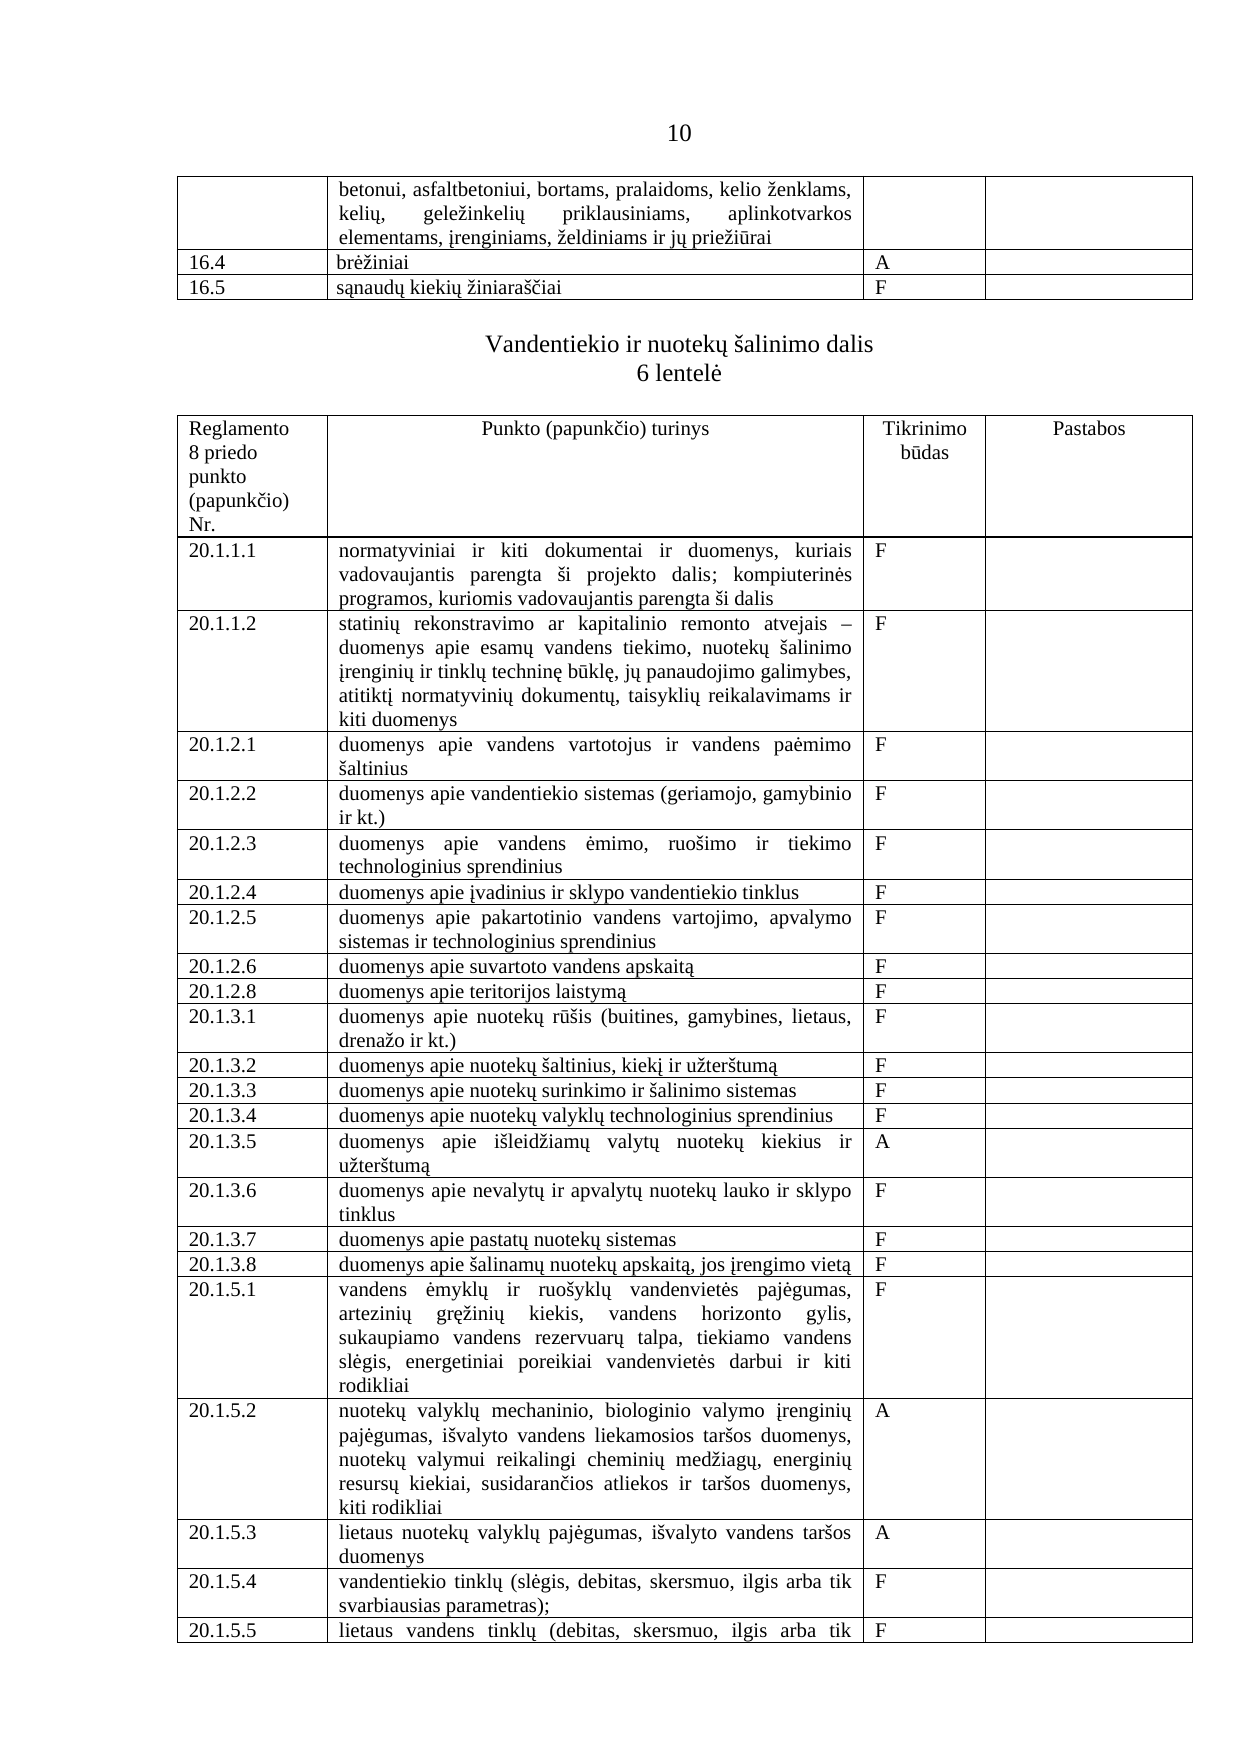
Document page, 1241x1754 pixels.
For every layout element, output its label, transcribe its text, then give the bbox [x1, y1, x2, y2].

table_cell duomenys apie išleidžiamų valytų nuotekų kiekius ir užterštumą [328, 1129, 863, 1177]
table_cell F [864, 1569, 985, 1617]
table_cell vandens ėmyklų ir ruošyklų vandenvietės pajėgumas, artezinių gręžinių kiekis, vandens horizonto gylis, sukaupiamo vandens rezervuarų talpa, tiekiamo vandens slėgis, energetiniai poreikiai vandenvietės darbui ir kiti rodikliai [328, 1277, 863, 1397]
table_cell 20.1.3.3 [178, 1078, 327, 1102]
table_cell 20.1.2.8 [178, 979, 327, 1003]
table_cell [986, 1078, 1192, 1102]
table_cell 20.1.2.3 [178, 830, 327, 878]
table_cell [986, 1252, 1192, 1276]
table_cell F [864, 538, 985, 610]
table_cell [986, 880, 1192, 904]
table_cell [986, 954, 1192, 978]
table_cell duomenys apie nuotekų šaltinius, kiekį ir užterštumą [328, 1053, 863, 1077]
table_cell [986, 732, 1192, 780]
table_cell F [864, 1252, 985, 1276]
table_cell 20.1.2.4 [178, 880, 327, 904]
table_cell A [864, 1129, 985, 1177]
table_cell [986, 1227, 1192, 1251]
table_cell [986, 1104, 1192, 1127]
table_cell 20.1.2.1 [178, 732, 327, 780]
table_cell duomenys apie nuotekų valyklų technologinius sprendinius [328, 1104, 863, 1127]
table_cell lietaus vandens tinklų (debitas, skersmuo, ilgis arba tik [328, 1618, 863, 1642]
table_cell F [864, 1277, 985, 1397]
table_cell F [864, 1227, 985, 1251]
table_cell statinių rekonstravimo ar kapitalinio remonto atvejais – duomenys apie esamų vandens tiekimo, nuotekų šalinimo įrenginių ir tinklų techninę būklę, jų panaudojimo galimybes, atitiktį normatyvinių dokumentų, taisyklių reikalavimams ir kiti duomenys [328, 611, 863, 731]
table_cell [986, 538, 1192, 610]
table_cell [986, 1569, 1192, 1617]
table_cell F [864, 732, 985, 780]
table_cell [986, 1277, 1192, 1397]
table_cell A [864, 250, 985, 274]
table_cell duomenys apie vandens vartotojus ir vandens paėmimo šaltinius [328, 732, 863, 780]
table_cell 20.1.3.6 [178, 1178, 327, 1226]
table_cell 20.1.3.1 [178, 1004, 327, 1052]
table_cell lietaus nuotekų valyklų pajėgumas, išvalyto vandens taršos duomenys [328, 1520, 863, 1568]
table_cell [178, 177, 327, 249]
table_cell [986, 177, 1192, 249]
table_cell F [864, 1078, 985, 1102]
table_cell [986, 830, 1192, 878]
table_cell duomenys apie pakartotinio vandens vartojimo, apvalymo sistemas ir technologinius sprendinius [328, 905, 863, 953]
table_cell duomenys apie nevalytų ir apvalytų nuotekų lauko ir sklypo tinklus [328, 1178, 863, 1226]
table_cell [986, 1399, 1192, 1519]
table_cell [986, 250, 1192, 274]
table_cell [864, 177, 985, 249]
table_cell F [864, 1618, 985, 1642]
text Vandentiekio ir nuotekų šalinimo dalis [177, 329, 1181, 358]
table_cell F [864, 880, 985, 904]
table_cell 20.1.2.5 [178, 905, 327, 953]
table_cell [986, 1618, 1192, 1642]
table_cell duomenys apie įvadinius ir sklypo vandentiekio tinklus [328, 880, 863, 904]
table_cell [986, 1129, 1192, 1177]
table_cell F [864, 1104, 985, 1127]
table_cell F [864, 1053, 985, 1077]
table_cell F [864, 954, 985, 978]
table_cell duomenys apie pastatų nuotekų sistemas [328, 1227, 863, 1251]
table_cell F [864, 611, 985, 731]
table_cell [986, 1053, 1192, 1077]
table_cell 20.1.3.7 [178, 1227, 327, 1251]
table_header Reglamento 8 priedo punkto (papunkčio) Nr. [178, 416, 327, 536]
table_cell A [864, 1520, 985, 1568]
table_cell duomenys apie suvartoto vandens apskaitą [328, 954, 863, 978]
table_cell duomenys apie vandentiekio sistemas (geriamojo, gamybinio ir kt.) [328, 781, 863, 829]
table_cell 20.1.3.2 [178, 1053, 327, 1077]
table_cell 20.1.5.3 [178, 1520, 327, 1568]
table_cell sąnaudų kiekių žiniaraščiai [328, 275, 863, 299]
table_cell [986, 1520, 1192, 1568]
table_cell 20.1.3.8 [178, 1252, 327, 1276]
table_cell 16.4 [178, 250, 327, 274]
table_cell 16.5 [178, 275, 327, 299]
table_header Pastabos [986, 416, 1192, 536]
table_cell 20.1.5.2 [178, 1399, 327, 1519]
table_cell [986, 611, 1192, 731]
table_cell normatyviniai ir kiti dokumentai ir duomenys, kuriais vadovaujantis parengta ši projekto dalis; kompiuterinės programos, kuriomis vadovaujantis parengta ši dalis [328, 538, 863, 610]
table_cell betonui, asfaltbetoniui, bortams, pralaidoms, kelio ženklams, kelių, geležinkelių priklausiniams, aplinkotvarkos elementams, įrenginiams, želdiniams ir jų priežiūrai [328, 177, 863, 249]
table_cell duomenys apie šalinamų nuotekų apskaitą, jos įrengimo vietą [328, 1252, 863, 1276]
text 6 lentelė [177, 358, 1181, 386]
table_cell 20.1.3.5 [178, 1129, 327, 1177]
table_cell 20.1.5.4 [178, 1569, 327, 1617]
table_cell F [864, 830, 985, 878]
table_cell F [864, 1178, 985, 1226]
table_cell 20.1.1.1 [178, 538, 327, 610]
table_cell F [864, 979, 985, 1003]
table_cell [986, 979, 1192, 1003]
table_cell 20.1.3.4 [178, 1104, 327, 1127]
table_cell 20.1.5.5 [178, 1618, 327, 1642]
table_cell F [864, 1004, 985, 1052]
table_cell A [864, 1399, 985, 1519]
table_cell 20.1.2.2 [178, 781, 327, 829]
table_cell nuotekų valyklų mechaninio, biologinio valymo įrenginių pajėgumas, išvalyto vandens liekamosios taršos duomenys, nuotekų valymui reikalingi cheminių medžiagų, energinių resursų kiekiai, susidarančios atliekos ir taršos duomenys, kiti rodikliai [328, 1399, 863, 1519]
table_cell 20.1.1.2 [178, 611, 327, 731]
table_cell [986, 1004, 1192, 1052]
table_cell [986, 905, 1192, 953]
table_cell F [864, 905, 985, 953]
table_cell vandentiekio tinklų (slėgis, debitas, skersmuo, ilgis arba tik svarbiausias parametras); [328, 1569, 863, 1617]
table_cell brėžiniai [328, 250, 863, 274]
table_cell duomenys apie nuotekų rūšis (buitines, gamybines, lietaus, drenažo ir kt.) [328, 1004, 863, 1052]
table_cell duomenys apie nuotekų surinkimo ir šalinimo sistemas [328, 1078, 863, 1102]
table_cell F [864, 275, 985, 299]
table_header Tikrinimo būdas [864, 416, 985, 536]
table_cell [986, 781, 1192, 829]
table_cell F [864, 781, 985, 829]
table_header Punkto (papunkčio) turinys [328, 416, 863, 536]
table_cell duomenys apie vandens ėmimo, ruošimo ir tiekimo technologinius sprendinius [328, 830, 863, 878]
table_cell duomenys apie teritorijos laistymą [328, 979, 863, 1003]
table_cell [986, 1178, 1192, 1226]
table_cell [986, 275, 1192, 299]
table_cell 20.1.2.6 [178, 954, 327, 978]
table_cell 20.1.5.1 [178, 1277, 327, 1397]
